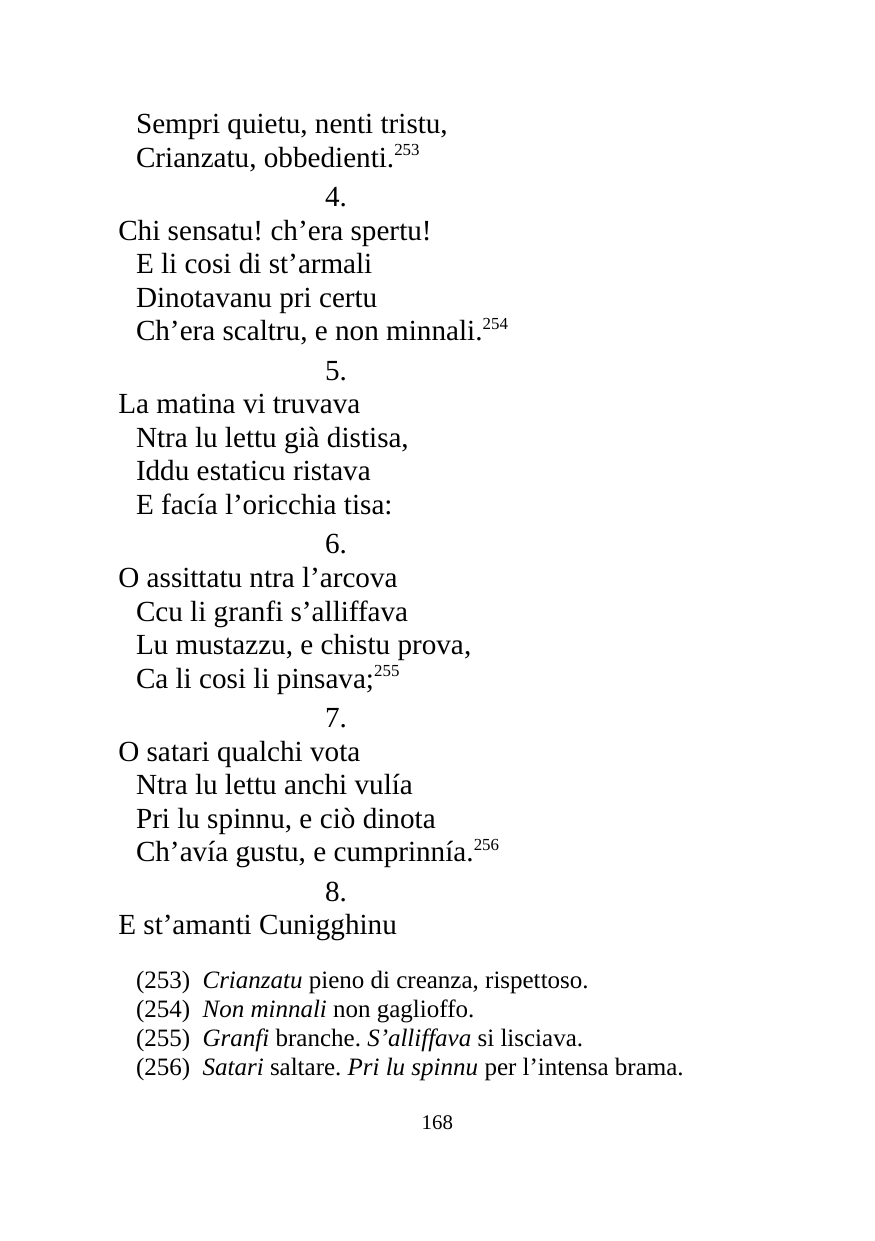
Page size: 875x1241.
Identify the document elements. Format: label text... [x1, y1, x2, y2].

text E st’amanti Cunigghinu [118, 907, 768, 941]
text O satari qualchi vota Ntra lu lettu anchi vulía Pri lu spinnu, e ciò dinota Ch’avía gustu, e cumprinnía. [118, 734, 768, 868]
text Chi sensatu! ch’era spertu! E li cosi di st’armali Dinotavanu pri certu Ch’era scaltru, e non minnali. [118, 213, 768, 347]
text 8. [325, 874, 768, 907]
text 6. [325, 527, 768, 560]
text La matina vi truvava Ntra lu lettu già distisa, Iddu estaticu ristava E facía l’oricchia tisa: [118, 386, 768, 521]
text Crianzatu pieno di creanza, rispettoso. [106, 965, 768, 994]
text 4. [325, 179, 768, 213]
text Non minnali non gaglioffo. [106, 994, 768, 1023]
text 5. [325, 353, 768, 386]
text O assittatu ntra l’arcova Ccu li granfi s’alliffava Lu mustazzu, e chistu prova, Ca li cosi li pinsava; [118, 560, 768, 694]
text Sempri quietu, nenti tristu, Crianzatu, obbedienti. [118, 106, 768, 173]
text Satari saltare. Pri lu spinnu per l’intensa brama. [106, 1052, 768, 1080]
text Granfi branche. S’alliffava si lisciava. [106, 1023, 768, 1052]
text 7. [325, 700, 768, 734]
